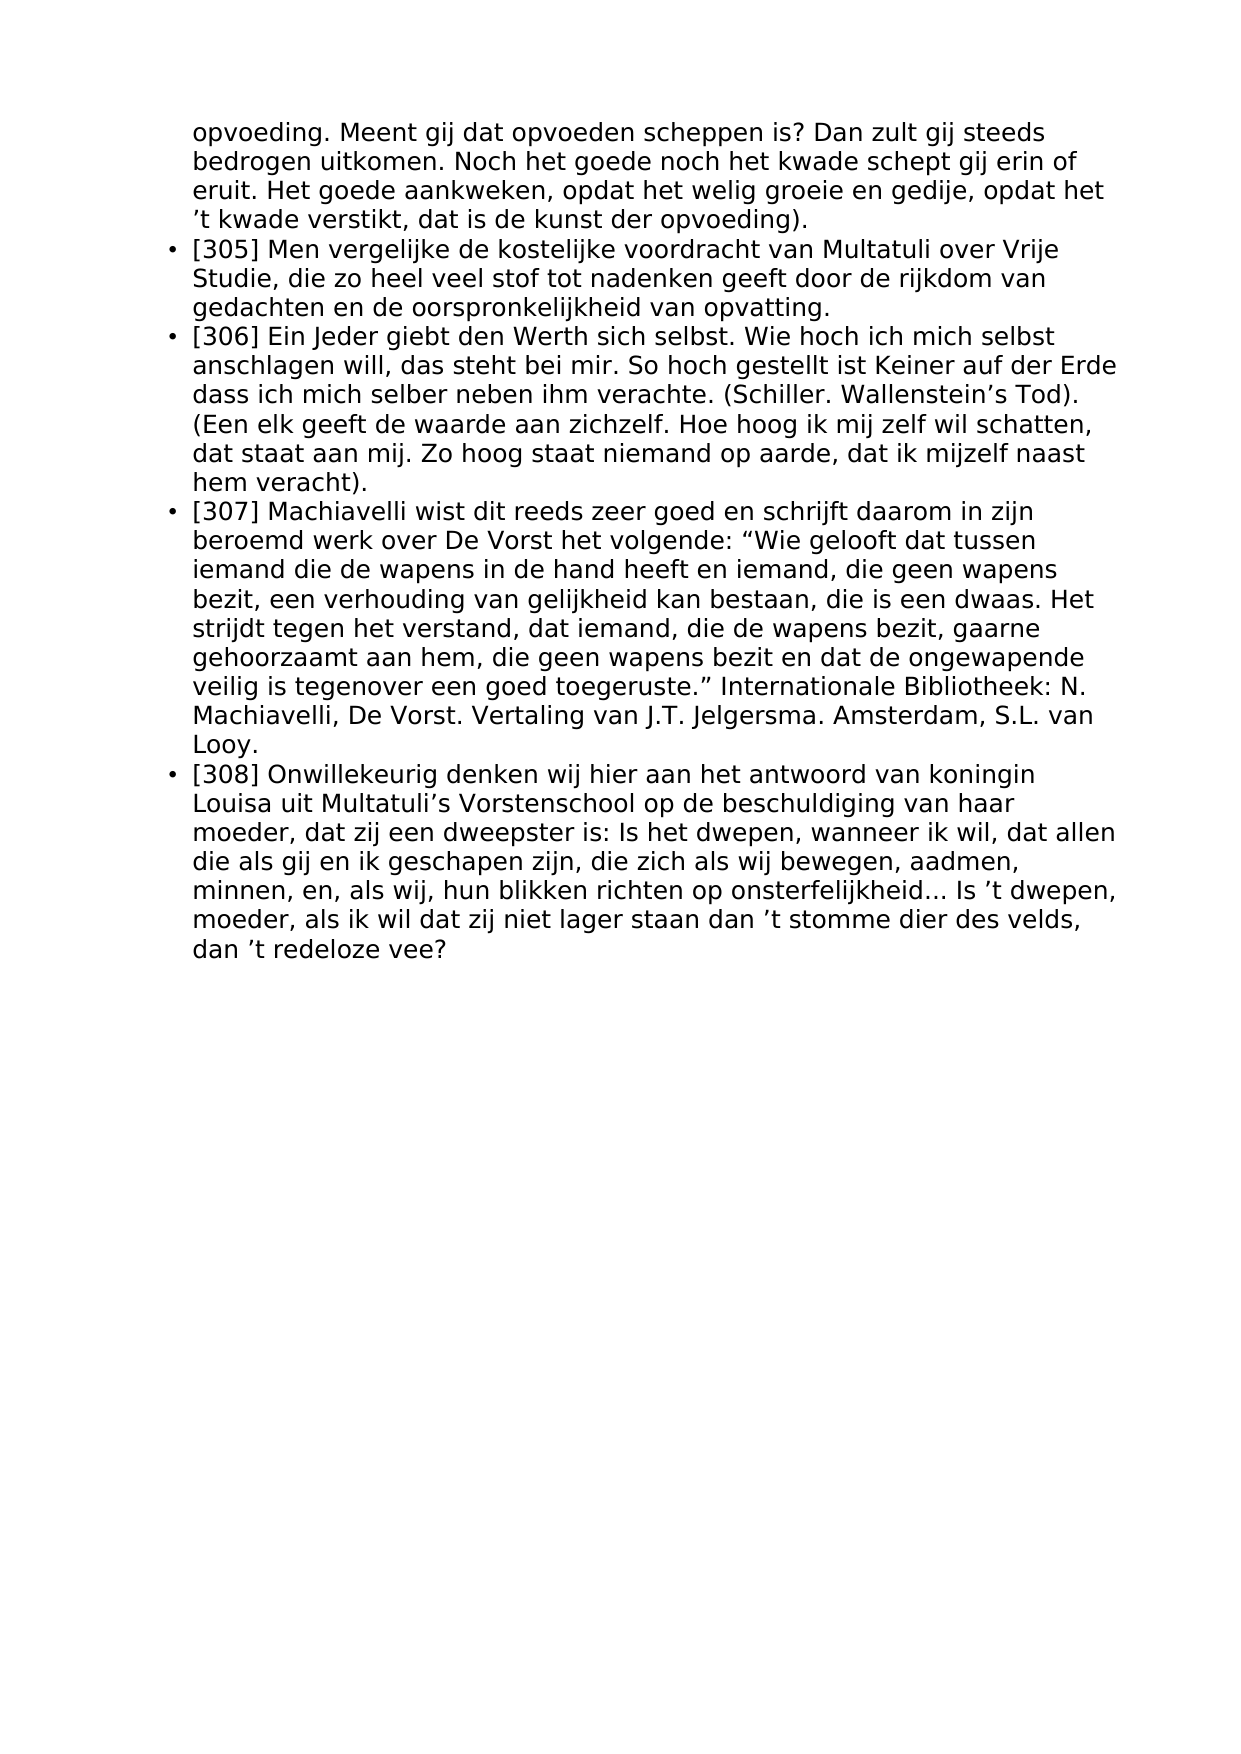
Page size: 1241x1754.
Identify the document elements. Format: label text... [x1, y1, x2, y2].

list [307] Machiavelli wist dit reeds zeer goed en schrijft daarom in zijn beroemd werk over De Vorst het volgende: “Wie gelooft dat tussen iemand die de wapens in de hand heeft en iemand, die geen wapens bezit, een verhouding van gelijkheid kan bestaan, die is een dwaas. Het strijdt tegen het verstand, dat iemand, die de wapens bezit, gaarne gehoorzaamt aan hem, die geen wapens bezit en dat de ongewapende veilig is tegenover een goed toegeruste.” Internationale Bibliotheek: N. Machiavelli, De Vorst. Vertaling van J.T. Jelgersma. Amsterdam, S.L. van Looy. [177, 497, 1122, 760]
list [305] Men vergelijke de kostelijke voordracht van Multatuli over Vrije Studie, die zo heel veel stof tot nadenken geeft door de rijkdom van gedachten en de oorspronkelijkheid van opvatting. [177, 235, 1122, 322]
list [308] Onwillekeurig denken wij hier aan het antwoord van koningin Louisa uit Multatuli’s Vorstenschool op de beschuldiging van haar moeder, dat zij een dweepster is: Is het dwepen, wanneer ik wil, dat allen die als gij en ik geschapen zijn, die zich als wij bewegen, aadmen, minnen, en, als wij, hun blikken richten op onsterfelijkheid... Is ’t dwepen, moeder, als ik wil dat zij niet lager staan dan ’t stomme dier des velds, dan ’t redeloze vee? [177, 760, 1122, 964]
list [306] Ein Jeder giebt den Werth sich selbst. Wie hoch ich mich selbst anschlagen will, das steht bei mir. So hoch gestellt ist Keiner auf der Erde dass ich mich selber neben ihm verachte. (Schiller. Wallenstein’s Tod). (Een elk geeft de waarde aan zichzelf. Hoe hoog ik mij zelf wil schatten, dat staat aan mij. Zo hoog staat niemand op aarde, dat ik mijzelf naast hem veracht). [177, 322, 1122, 497]
list opvoeding. Meent gij dat opvoeden scheppen is? Dan zult gij steeds bedrogen uitkomen. Noch het goede noch het kwade schept gij erin of eruit. Het goede aankweken, opdat het welig groeie en gedije, opdat het ’t kwade verstikt, dat is de kunst der opvoeding). [177, 118, 1122, 235]
